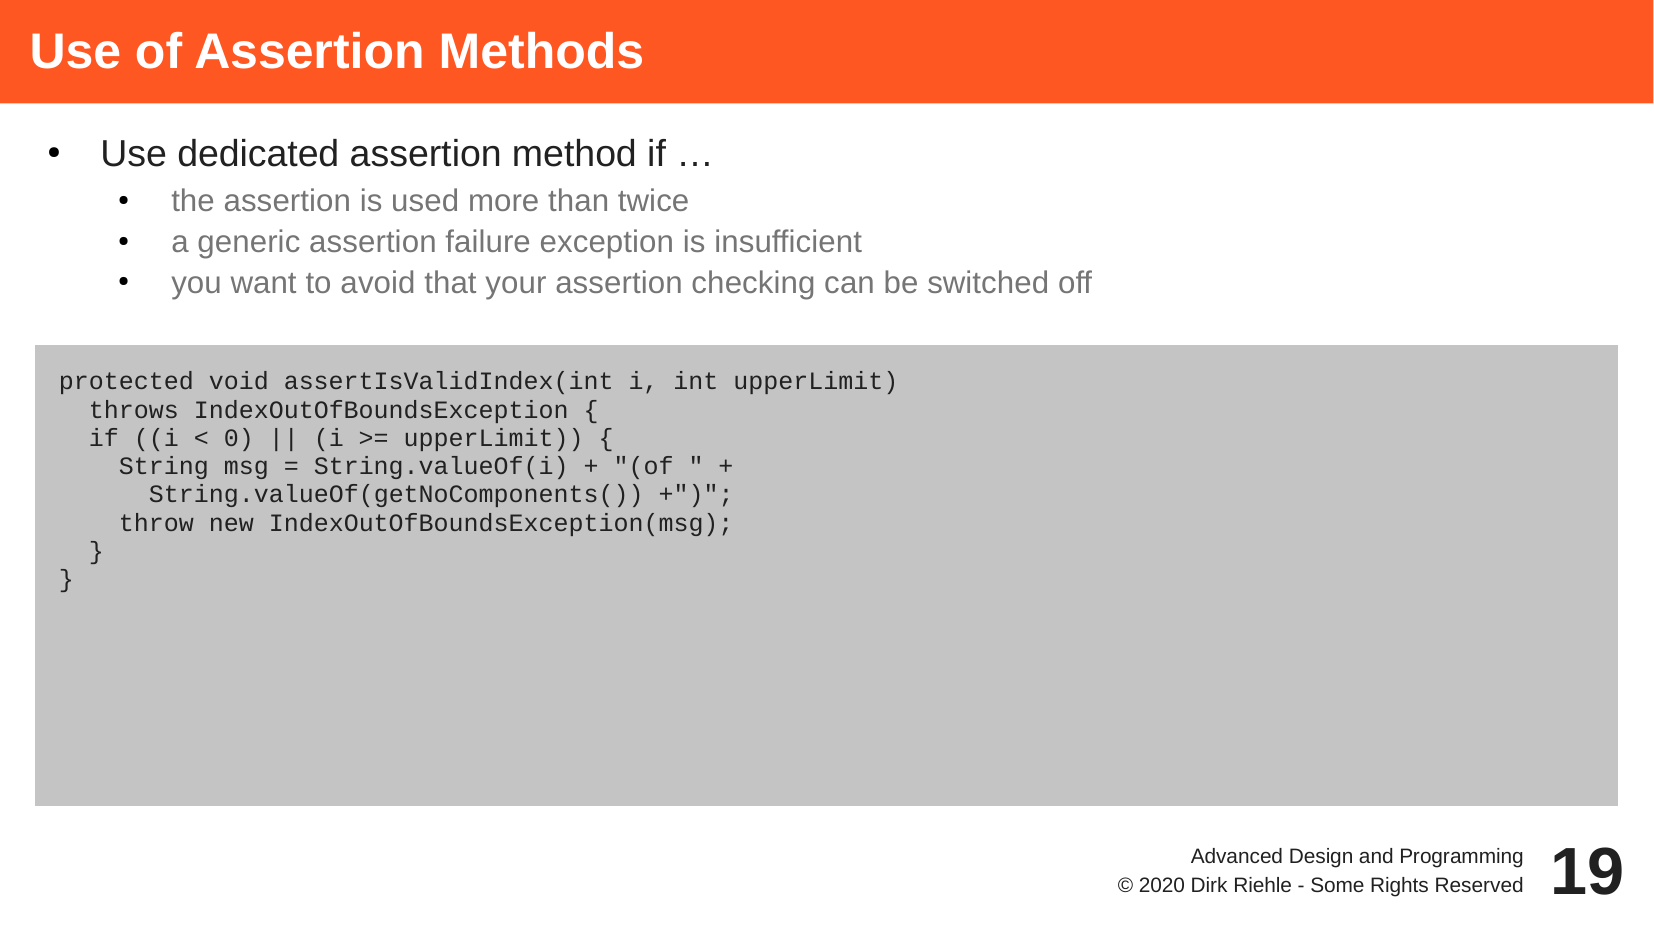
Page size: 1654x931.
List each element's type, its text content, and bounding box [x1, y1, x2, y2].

list Use dedicated assertion method if … the assertion is used more than twice a generic assertion failure exception is insufficient you want to avoid that your assertion checking can be switched off [29, 132, 1625, 334]
list protected void assertIsValidIndex(int i, int upperLimit) throws IndexOutOfBoundsException { if ((i < 0) || (i >= upperLimit)) { String msg = String.valueOf(i) + "(of " + String.valueOf(getNoComponents()) +")"; throw new IndexOutOfBoundsException(msg); } } [29, 339, 1625, 813]
title Use of Assertion Methods [0, 0, 1654, 104]
